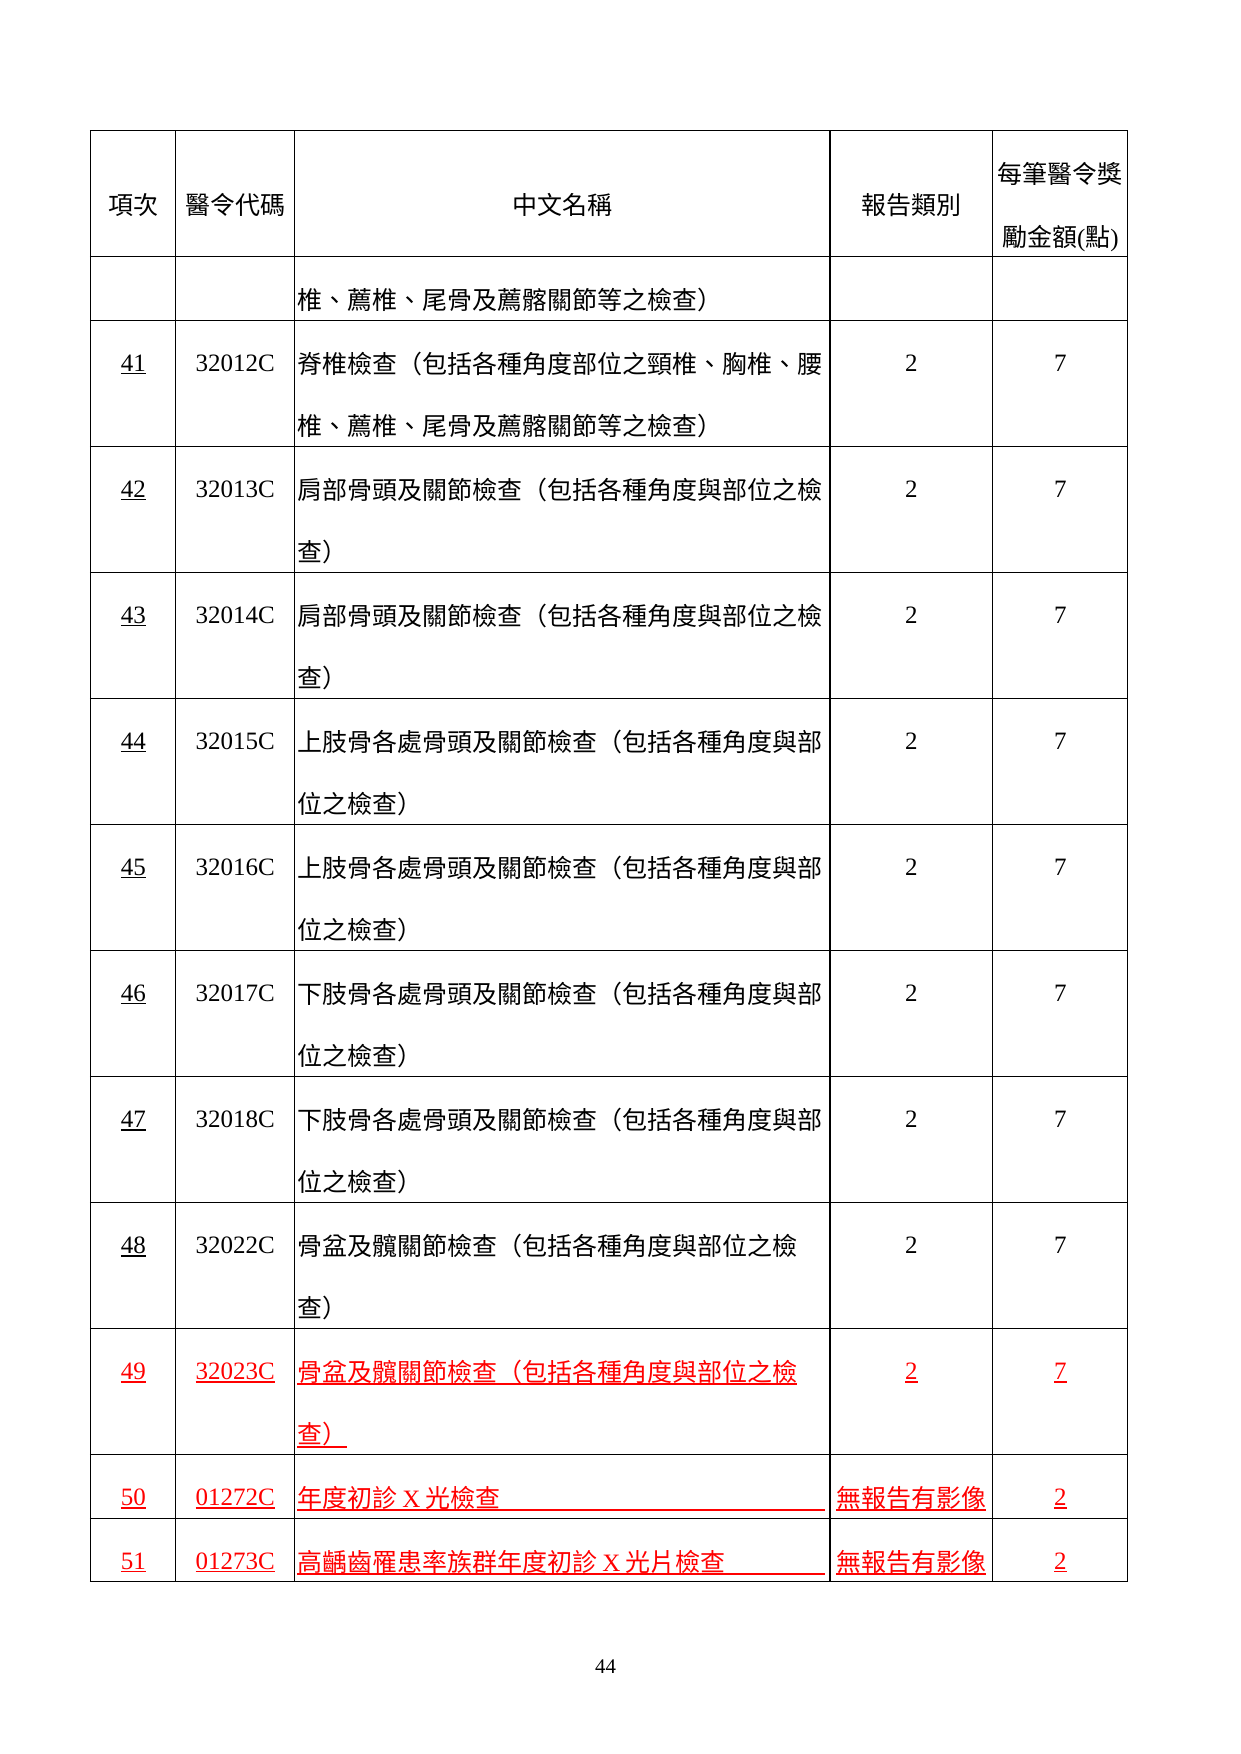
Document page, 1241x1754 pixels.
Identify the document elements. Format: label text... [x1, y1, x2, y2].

table_cell 32015C [176, 699, 294, 824]
table_cell 7 [993, 1203, 1127, 1328]
table_cell 下肢骨各處骨頭及關節檢查（包括各種角度與部位之檢查） [295, 1077, 829, 1202]
table_cell 46 [91, 951, 175, 1076]
table_cell 7 [993, 321, 1127, 446]
table_cell 47 [91, 1077, 175, 1202]
table_cell 2 [831, 951, 992, 1076]
table_cell 32022C [176, 1203, 294, 1328]
table_cell 2 [831, 1077, 992, 1202]
table_cell 32023C [176, 1329, 294, 1454]
table_cell 2 [993, 1519, 1127, 1581]
table_cell 51 [91, 1519, 175, 1581]
table_cell 32016C [176, 825, 294, 950]
table_cell 肩部骨頭及關節檢查（包括各種角度與部位之檢查） [295, 573, 829, 698]
table_cell 43 [91, 573, 175, 698]
table_cell [993, 257, 1127, 319]
table_cell 42 [91, 447, 175, 572]
table_cell 48 [91, 1203, 175, 1328]
table_cell 骨盆及髖關節檢查（包括各種角度與部位之檢查） [295, 1329, 829, 1454]
table_cell 49 [91, 1329, 175, 1454]
table_cell 7 [993, 1329, 1127, 1454]
table_cell 7 [993, 951, 1127, 1076]
table_cell 7 [993, 825, 1127, 950]
table_cell 2 [831, 1203, 992, 1328]
table_cell 高齲齒罹患率族群年度初診X光片檢查 [295, 1519, 829, 1581]
table_cell 7 [993, 699, 1127, 824]
table_cell 椎、薦椎、尾骨及薦髂關節等之檢查） [295, 257, 829, 319]
table_cell 7 [993, 573, 1127, 698]
table_cell 45 [91, 825, 175, 950]
table_cell 32012C [176, 321, 294, 446]
table_cell 2 [831, 573, 992, 698]
table_header 報告類別 [831, 131, 992, 256]
table_cell 32014C [176, 573, 294, 698]
table_cell 上肢骨各處骨頭及關節檢查（包括各種角度與部位之檢查） [295, 825, 829, 950]
table_cell 44 [91, 699, 175, 824]
table_header 醫令代碼 [176, 131, 294, 256]
table_header 中文名稱 [295, 131, 829, 256]
table_cell 無報告有影像 [831, 1519, 992, 1581]
table_cell 下肢骨各處骨頭及關節檢查（包括各種角度與部位之檢查） [295, 951, 829, 1076]
table_cell 32018C [176, 1077, 294, 1202]
table_cell 肩部骨頭及關節檢查（包括各種角度與部位之檢查） [295, 447, 829, 572]
table_cell 32017C [176, 951, 294, 1076]
table_cell 41 [91, 321, 175, 446]
table_cell 7 [993, 1077, 1127, 1202]
table_header 項次 [91, 131, 175, 256]
table_cell 7 [993, 447, 1127, 572]
table_cell 2 [993, 1455, 1127, 1517]
table_cell [831, 257, 992, 319]
table_cell 年度初診X光檢查 [295, 1455, 829, 1517]
table_cell 50 [91, 1455, 175, 1517]
table_cell 01273C [176, 1519, 294, 1581]
table_cell 32013C [176, 447, 294, 572]
table_cell [91, 257, 175, 319]
table_cell 無報告有影像 [831, 1455, 992, 1517]
table_cell 2 [831, 321, 992, 446]
table_cell [176, 257, 294, 319]
table_cell 脊椎檢查（包括各種角度部位之頸椎、胸椎、腰椎、薦椎、尾骨及薦髂關節等之檢查） [295, 321, 829, 446]
table_cell 2 [831, 1329, 992, 1454]
table_cell 2 [831, 699, 992, 824]
table_cell 01272C [176, 1455, 294, 1517]
table_cell 2 [831, 447, 992, 572]
table_cell 2 [831, 825, 992, 950]
table_header 每筆醫令獎勵金額(點) [993, 131, 1127, 256]
table_cell 上肢骨各處骨頭及關節檢查（包括各種角度與部位之檢查） [295, 699, 829, 824]
table_cell 骨盆及髖關節檢查（包括各種角度與部位之檢查） [295, 1203, 829, 1328]
